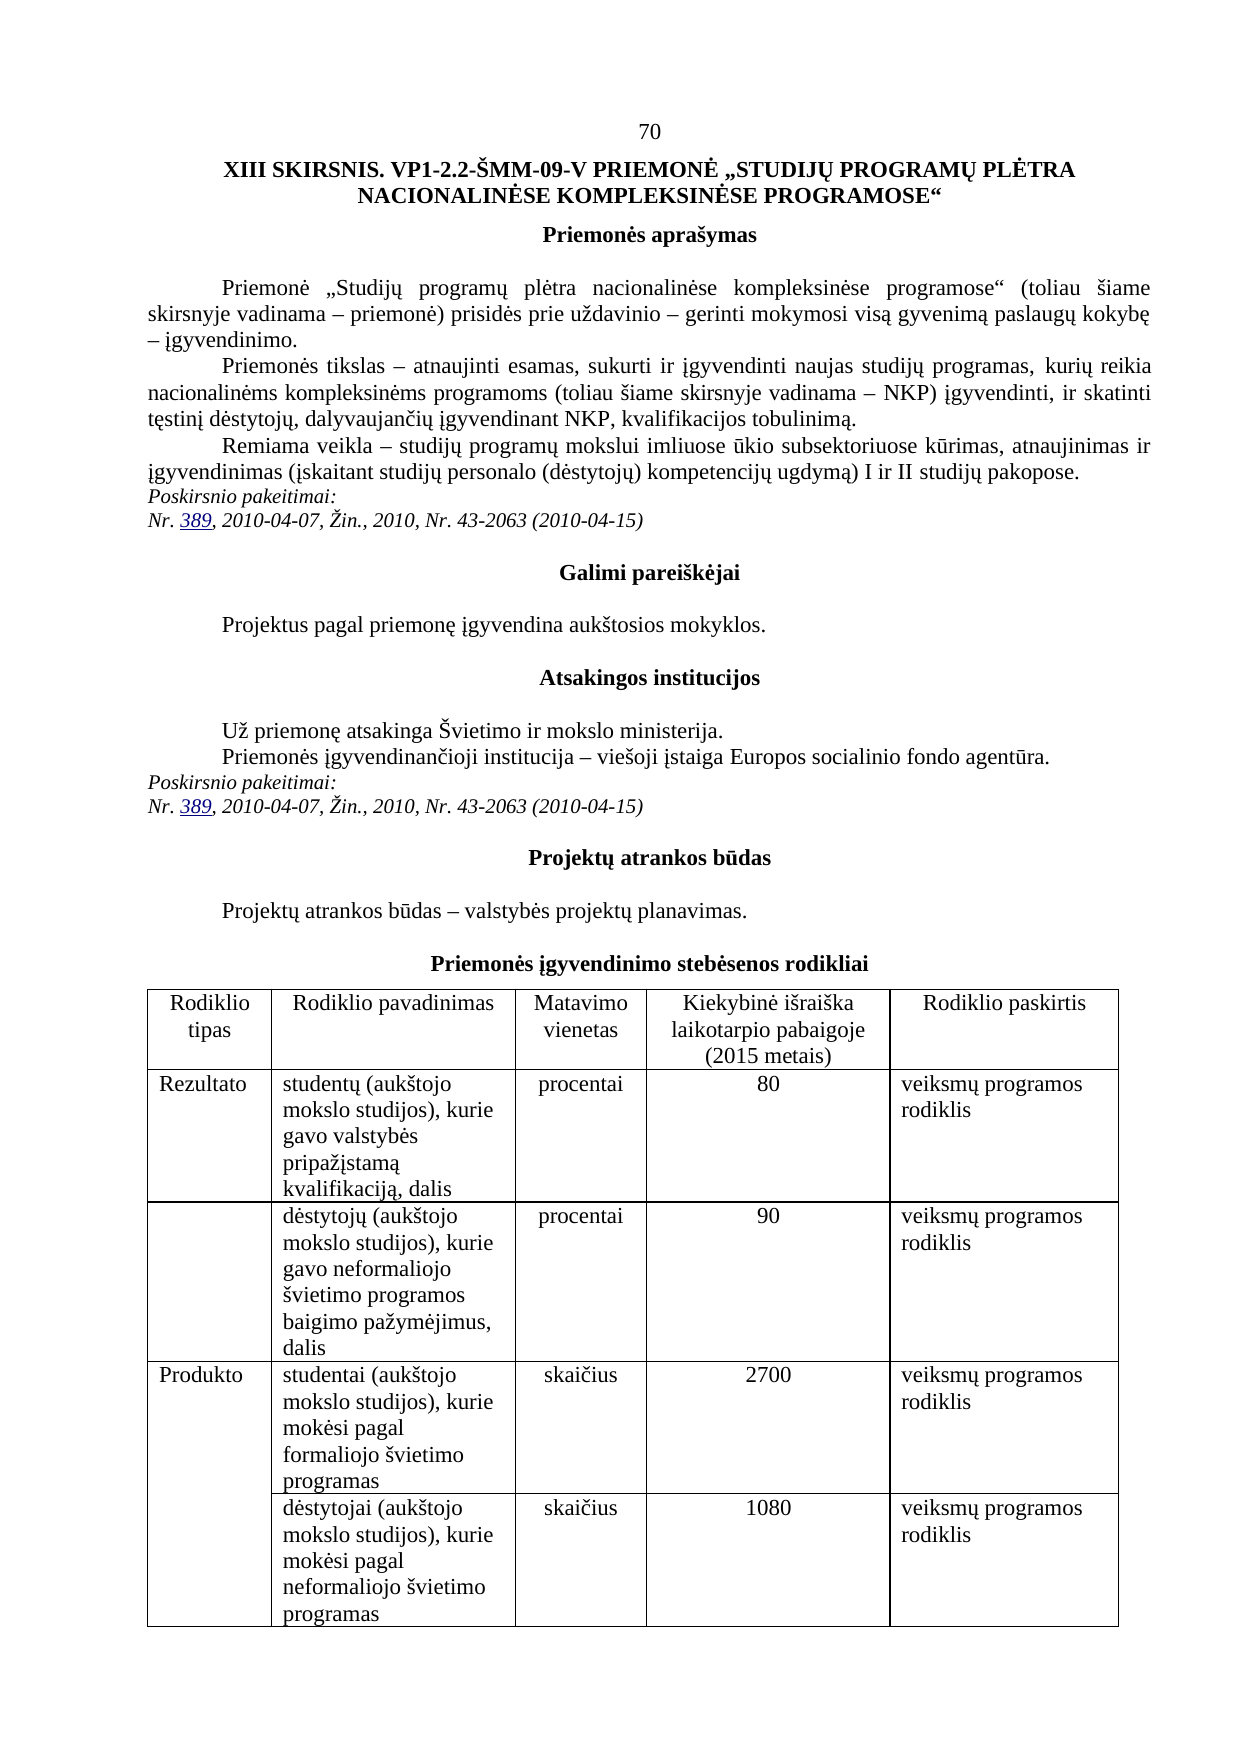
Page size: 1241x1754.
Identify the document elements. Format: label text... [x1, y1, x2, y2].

table_cell 1080 [647, 1494, 889, 1626]
text Nr. 389, 2010-04-07, Žin., 2010, Nr. 43-2063 (2010-04-15) [148, 508, 1152, 532]
table_cell Rezultato [148, 1070, 271, 1201]
text Priemonės tikslas – atnaujinti esamas, sukurti ir įgyvendinti naujas studijų programas, kurių reikia nacionalinėms kompleksinėms programoms (toliau šiame skirsnyje vadinama – NKP) įgyvendinti, ir skatinti tęstinį dėstytojų, dalyvaujančių įgyvendinant NKP, kvalifikacijos tobulinimą. [148, 353, 1152, 432]
table_cell studentų (aukštojo mokslo studijos), kurie gavo valstybės pripažįstamą kvalifikaciją, dalis [272, 1070, 515, 1201]
text Priemonės aprašymas [148, 221, 1152, 247]
table_cell procentai [516, 1070, 646, 1201]
text Poskirsnio pakeitimai: [148, 484, 1152, 508]
table_cell 90 [647, 1203, 889, 1361]
table_header Rodiklio paskirtis [891, 990, 1118, 1068]
table_cell veiksmų programos rodiklis [891, 1203, 1118, 1361]
table_cell dėstytojai (aukštojo mokslo studijos), kurie mokėsi pagal neformaliojo švietimo programas [272, 1494, 515, 1626]
text Priemonė „Studijų programų plėtra nacionalinėse kompleksinėse programose“ (toliau šiame skirsnyje vadinama – priemonė) prisidės prie uždavinio – gerinti mokymosi visą gyvenimą paslaugų kokybę – įgyvendinimo. [148, 273, 1152, 353]
table_cell 80 [647, 1070, 889, 1201]
text Atsakingos institucijos [148, 664, 1152, 691]
text XIII SKIRSNIS. VP1-2.2-ŠMM-09-V PRIEMONĖ „STUDIJŲ PROGRAMŲ PLĖTRA NACIONALINĖSE KOMPLEKSINĖSE PROGRAMOSE“ [148, 156, 1152, 208]
table_cell veiksmų programos rodiklis [891, 1362, 1118, 1493]
text Priemonės įgyvendinančioji institucija – viešoji įstaiga Europos socialinio fondo agentūra. [148, 743, 1152, 770]
text Galimi pareiškėjai [148, 559, 1152, 585]
table_cell studentai (aukštojo mokslo studijos), kurie mokėsi pagal formaliojo švietimo programas [272, 1362, 515, 1493]
text Projektus pagal priemonę įgyvendina aukštosios mokyklos. [148, 612, 1152, 638]
text Projektų atrankos būdas – valstybės projektų planavimas. [148, 897, 1152, 923]
table_header Rodiklio tipas [148, 990, 271, 1068]
text Nr. 389, 2010-04-07, Žin., 2010, Nr. 43-2063 (2010-04-15) [148, 794, 1152, 818]
table_cell dėstytojų (aukštojo mokslo studijos), kurie gavo neformaliojo švietimo programos baigimo pažymėjimus, dalis [272, 1203, 515, 1361]
table_header Rodiklio pavadinimas [272, 990, 515, 1068]
text Remiama veikla – studijų programų mokslui imliuose ūkio subsektoriuose kūrimas, atnaujinimas ir įgyvendinimas (įskaitant studijų personalo (dėstytojų) kompetencijų ugdymą) I ir II studijų pakopose. [148, 432, 1152, 484]
table_cell skaičius [516, 1362, 646, 1493]
text Už priemonę atsakinga Švietimo ir mokslo ministerija. [148, 717, 1152, 743]
table_cell veiksmų programos rodiklis [891, 1494, 1118, 1626]
table_cell veiksmų programos rodiklis [891, 1070, 1118, 1201]
table_cell Produkto [148, 1362, 271, 1626]
table_cell [148, 1203, 271, 1361]
text Projektų atrankos būdas [148, 844, 1152, 871]
text Priemonės įgyvendinimo stebėsenos rodikliai [148, 949, 1152, 976]
text Poskirsnio pakeitimai: [148, 770, 1152, 794]
table_cell 2700 [647, 1362, 889, 1493]
table_cell procentai [516, 1203, 646, 1361]
table_header Kiekybinė išraiška laikotarpio pabaigoje (2015 metais) [647, 990, 889, 1068]
table_cell skaičius [516, 1494, 646, 1626]
table_header Matavimo vienetas [516, 990, 646, 1068]
